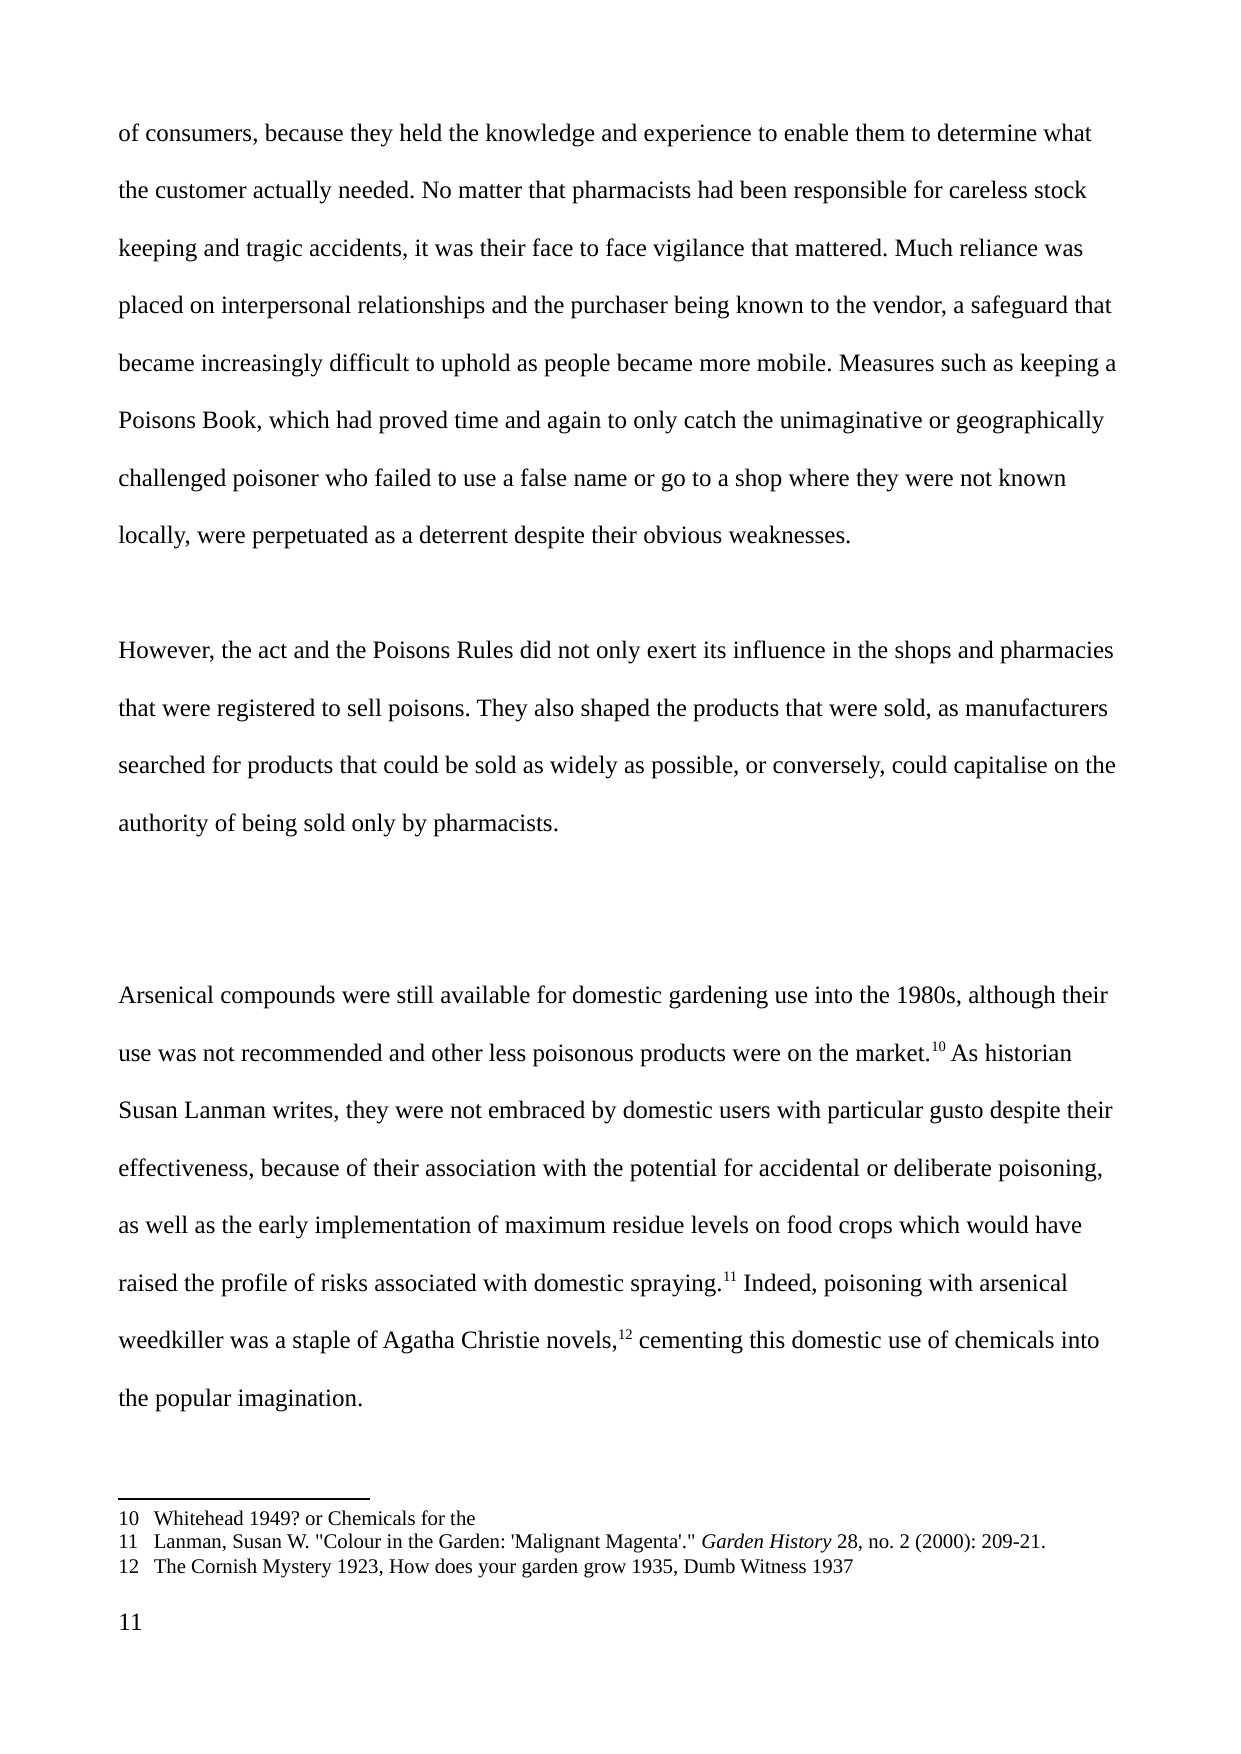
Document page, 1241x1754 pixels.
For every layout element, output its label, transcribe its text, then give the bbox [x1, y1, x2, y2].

text Lanman, Susan W. "Colour in the Garden: 'Malignant Magenta'." Garden History 28, no. 2 (2000): 209-21. [118, 1529, 1122, 1553]
text However, the act and the Poisons Rules did not only exert its influence in the shops and pharmacies that were registered to sell poisons. They also shaped the products that were sold, as manufacturers searched for products that could be sold as widely as possible, or conversely, could capitalise on the authority of being sold only by pharmacists. [118, 636, 1122, 837]
text The Cornish Mystery 1923, How does your garden grow 1935, Dumb Witness 1937 [118, 1553, 1122, 1578]
text of consumers, because they held the knowledge and experience to enable them to determine what the customer actually needed. No matter that pharmacists had been responsible for careless stock keeping and tragic accidents, it was their face to face vigilance that mattered. Much reliance was placed on interpersonal relationships and the purchaser being known to the vendor, a safeguard that became increasingly difficult to uphold as people became more mobile. Measures such as keeping a Poisons Book, which had proved time and again to only catch the unimaginative or geographically challenged poisoner who failed to use a false name or go to a shop where they were not known locally, were perpetuated as a deterrent despite their obvious weaknesses. [118, 118, 1122, 549]
text Arsenical compounds were still available for domestic gardening use into the 1980s, although their use was not recommended and other less poisonous products were on the market. As historian Susan Lanman writes, they were not embraced by domestic users with particular gusto despite their effectiveness, because of their association with the potential for accidental or deliberate poisoning, as well as the early implementation of maximum residue levels on food crops which would have raised the profile of risks associated with domestic spraying. Indeed, poisoning with arsenical weedkiller was a staple of Agatha Christie novels, cementing this domestic use of chemicals into the popular imagination. [118, 981, 1122, 1412]
text Whitehead 1949? or Chemicals for the [118, 1505, 1122, 1529]
